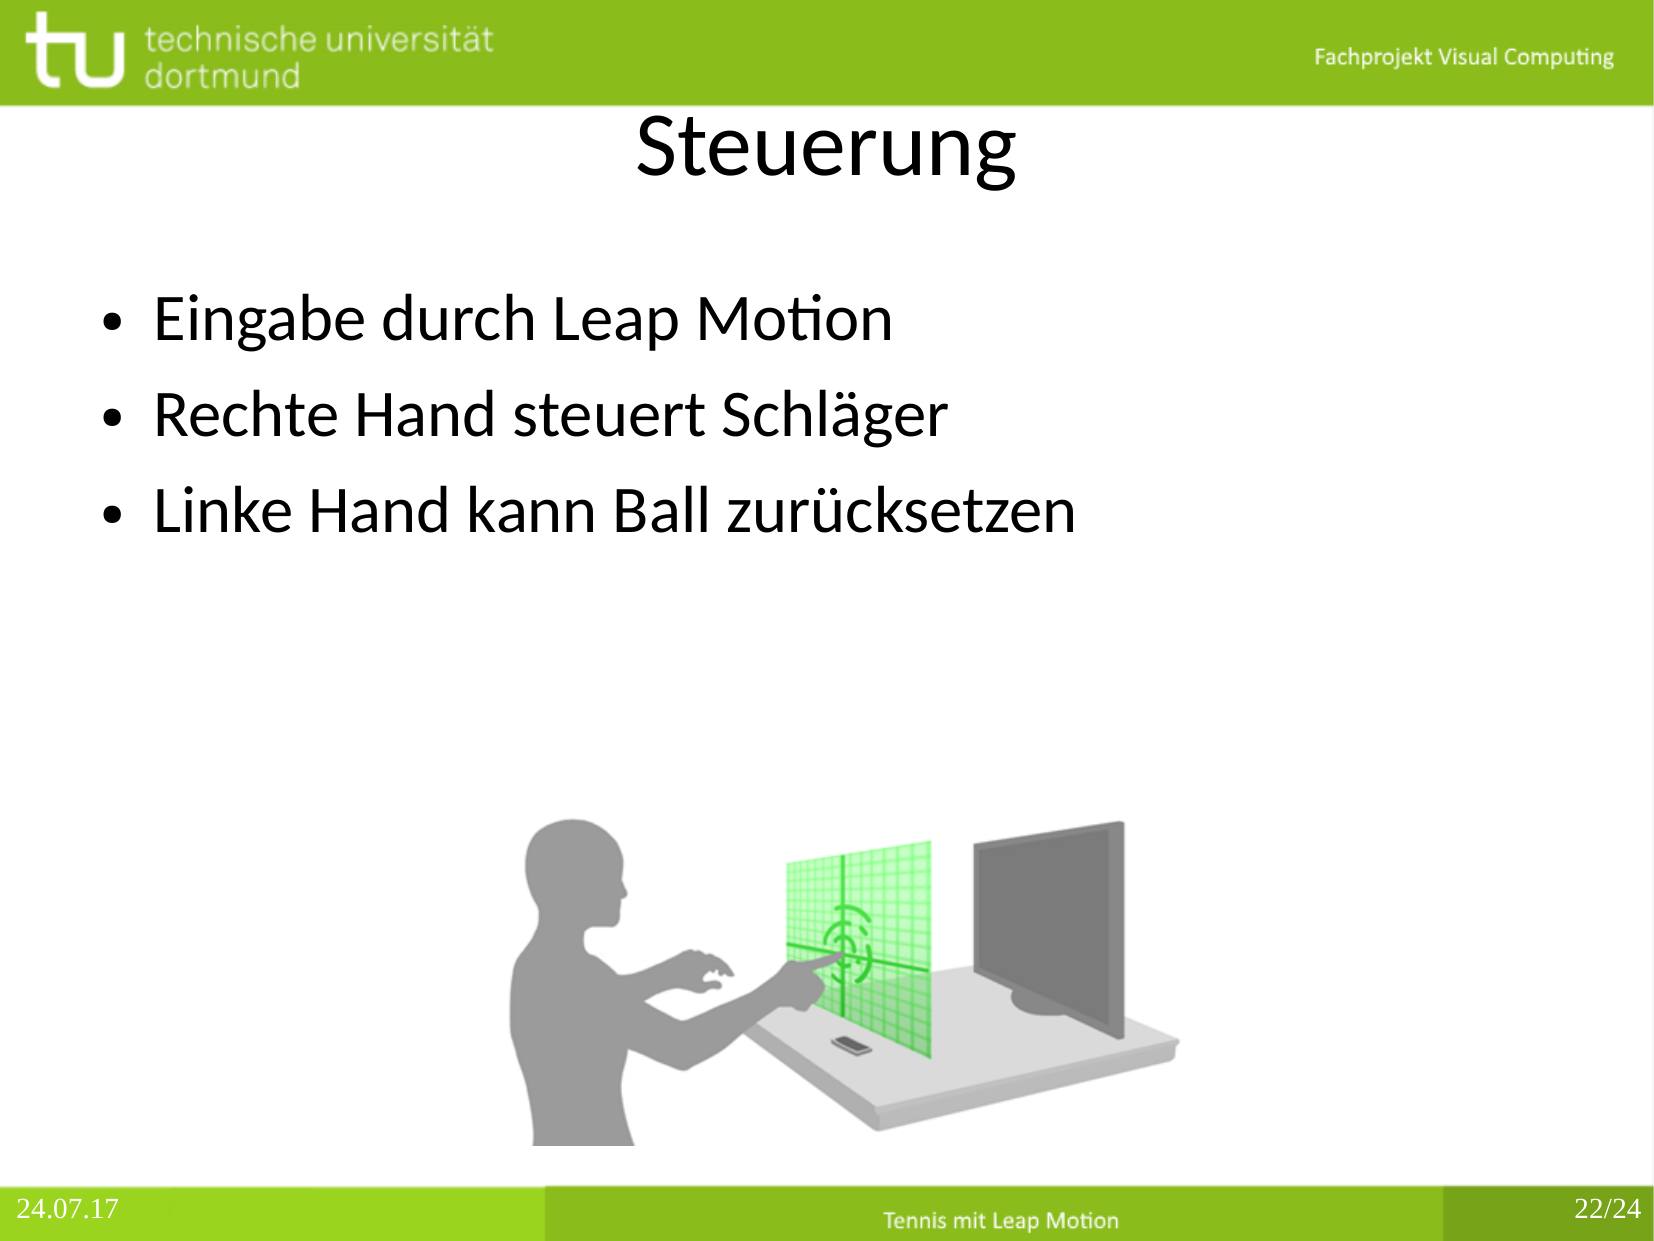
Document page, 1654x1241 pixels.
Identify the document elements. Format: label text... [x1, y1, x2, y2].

picture [0, 0, 1654, 1241]
title Steuerung [82, 49, 1571, 257]
list Eingabe durch Leap Motion Rechte Hand steuert Schläger Linke Hand kann Ball zurücksetzen [82, 290, 1571, 1010]
